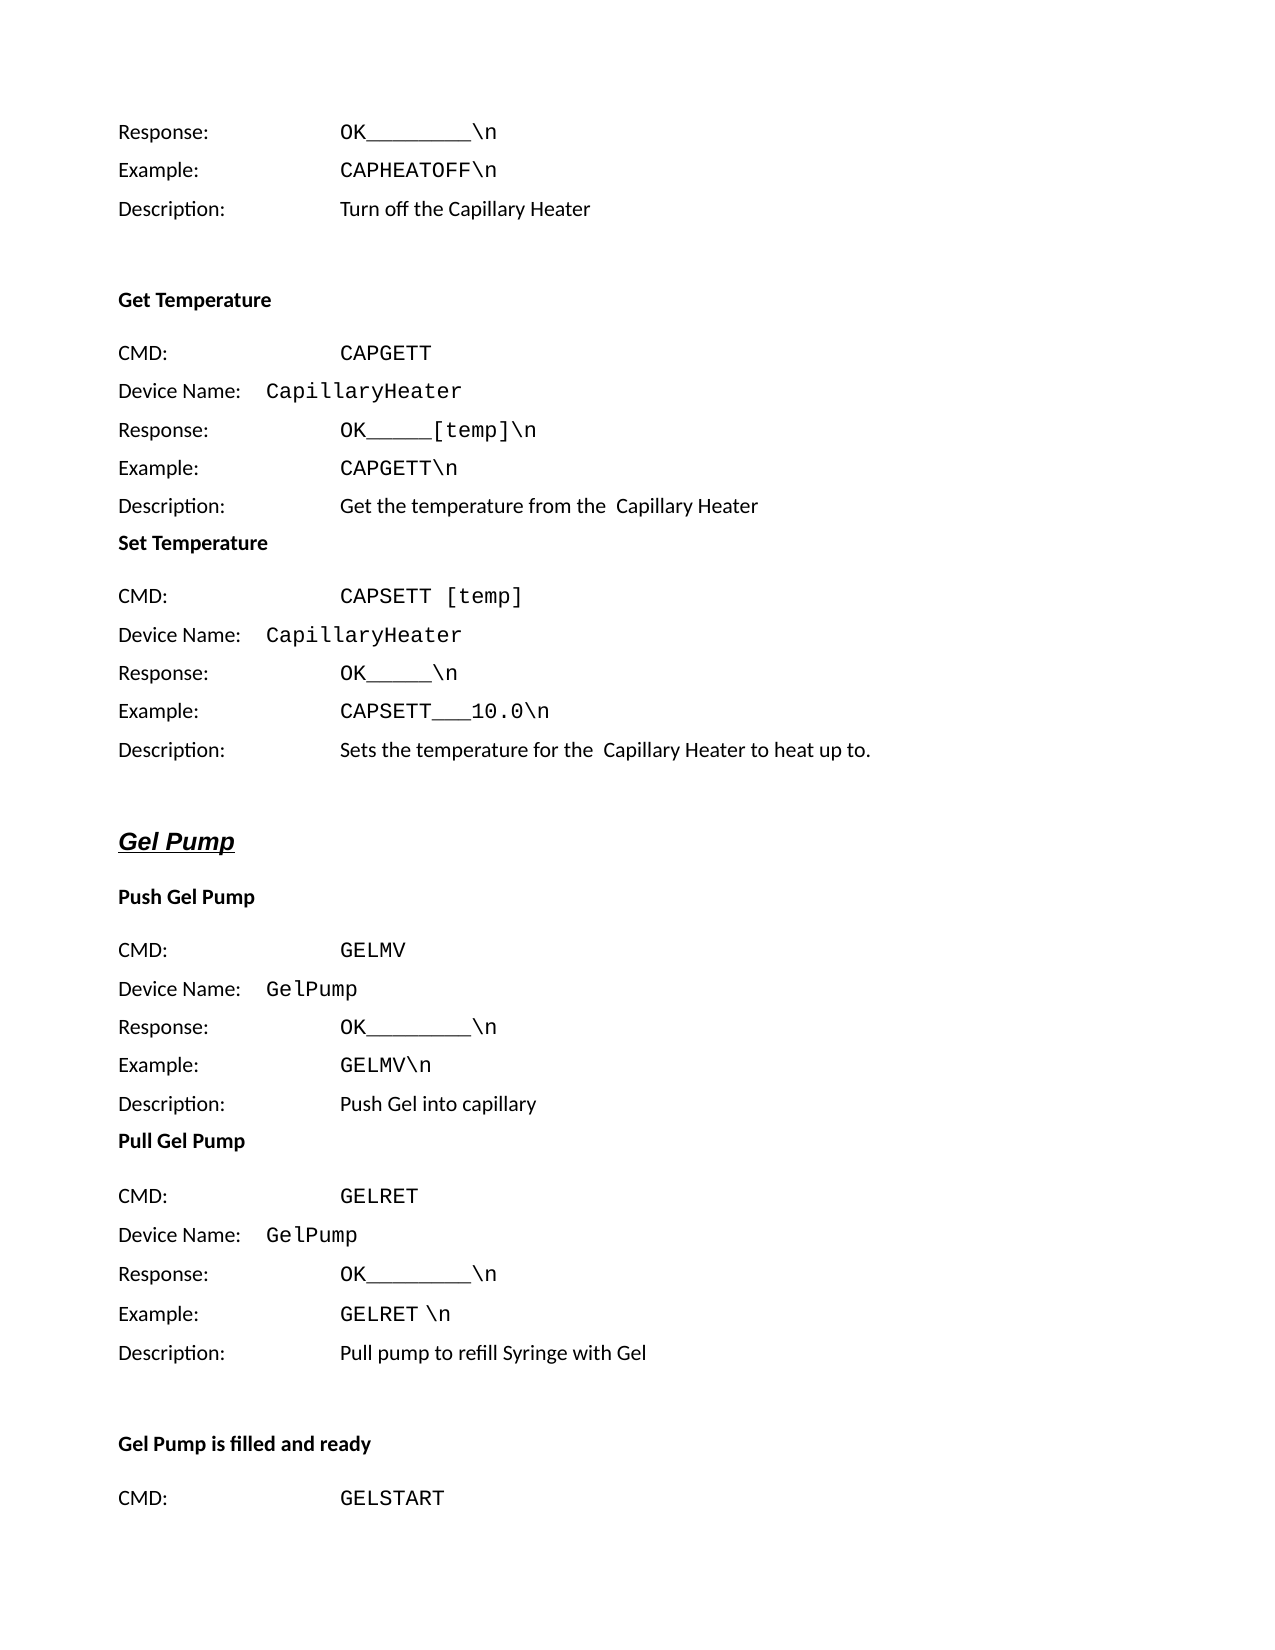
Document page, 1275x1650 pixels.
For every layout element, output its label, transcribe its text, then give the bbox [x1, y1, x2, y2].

text Response: OK_____\n [118, 659, 1157, 687]
text Response: OK________\n [118, 118, 1157, 146]
text Example: GELMV\n [118, 1052, 1157, 1079]
text Get Temperature [118, 286, 1157, 312]
text Device Name: CapillaryHeater [118, 621, 1157, 649]
text Response: OK_____[temp]\n [118, 416, 1157, 444]
text CMD: GELMV [118, 937, 1157, 964]
text CMD: GELSTART [118, 1484, 1157, 1512]
text Description: Get the temperature from the Capillary Heater [118, 492, 1157, 519]
text CMD: CAPGETT [118, 339, 1157, 367]
text Example: GELRET \n [118, 1298, 1157, 1328]
text Description: Sets the temperature for the Capillary Heater to heat up to. [118, 736, 1157, 763]
text Example: CAPHEATOFF\n [118, 156, 1157, 184]
text Example: CAPGETT\n [118, 454, 1157, 482]
text Device Name: CapillaryHeater [118, 377, 1157, 405]
text Set Temperature [118, 529, 1157, 556]
text Description: Pull pump to refill Syringe with Gel [118, 1339, 1157, 1366]
text Gel Pump [118, 827, 1157, 856]
text Example: CAPSETT___10.0\n [118, 698, 1157, 726]
text Gel Pump is filled and ready [118, 1430, 1157, 1457]
text Device Name: GelPump [118, 1221, 1157, 1249]
text Response: OK________\n [118, 1013, 1157, 1041]
text Pull Gel Pump [118, 1127, 1157, 1153]
text Description: Turn off the Capillary Heater [118, 195, 1157, 221]
text CMD: GELRET [118, 1180, 1157, 1210]
text Response: OK________\n [118, 1260, 1157, 1288]
text Device Name: GelPump [118, 975, 1157, 1003]
text Description: Push Gel into capillary [118, 1090, 1157, 1117]
text Push Gel Pump [118, 883, 1157, 910]
text CMD: CAPSETT [temp] [118, 583, 1157, 611]
